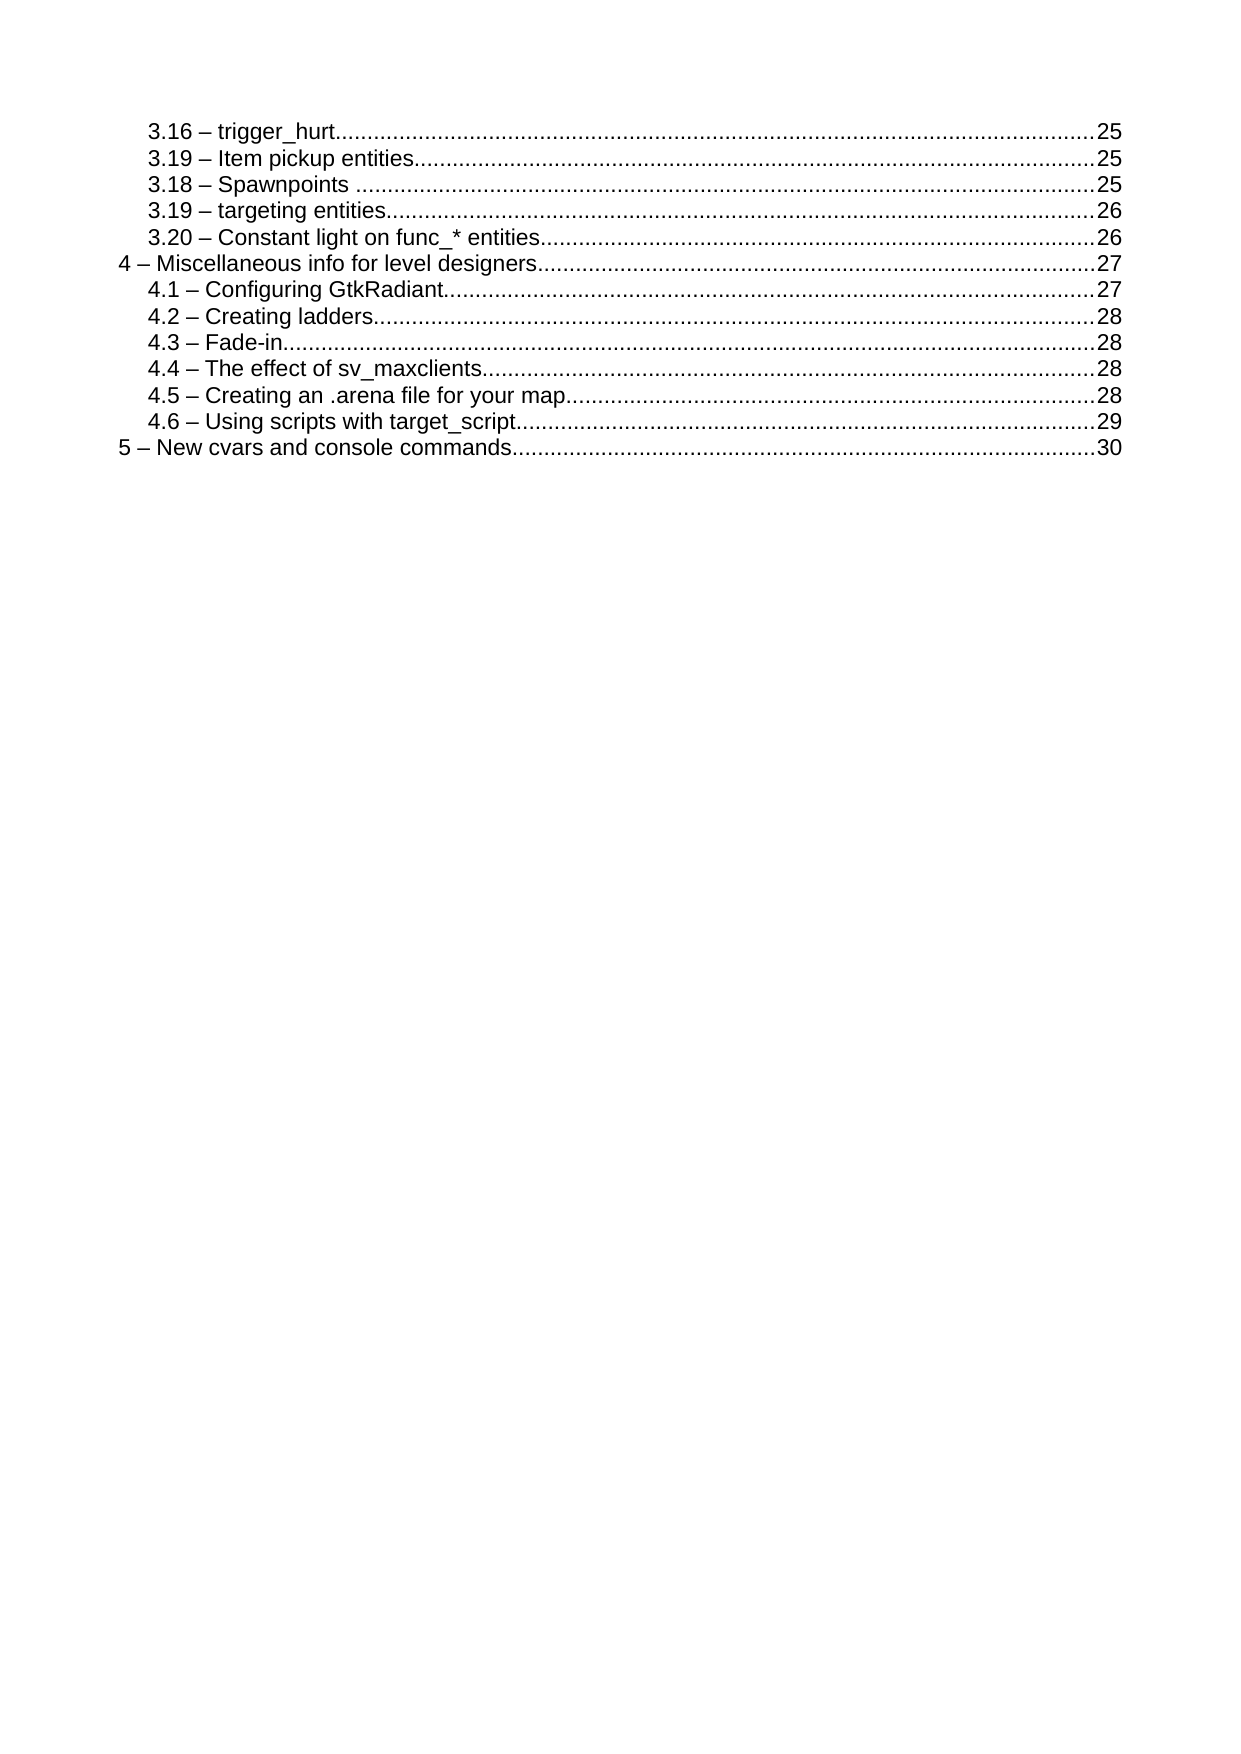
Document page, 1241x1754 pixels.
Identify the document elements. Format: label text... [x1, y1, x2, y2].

text 4.2 – Creating ladders 28 [148, 303, 1122, 329]
text 3.20 – Constant light on func_* entities 26 [148, 223, 1122, 250]
text 4.1 – Configuring GtkRadiant 27 [148, 276, 1122, 303]
text 4.4 – The effect of sv_maxclients 28 [148, 355, 1122, 382]
text 4 – Miscellaneous info for level designers 27 [118, 250, 1122, 276]
text 4.5 – Creating an .arena file for your map 28 [148, 382, 1122, 408]
text 3.18 – Spawnpoints 25 [148, 171, 1122, 197]
text 4.3 – Fade-in 28 [148, 329, 1122, 355]
text 3.19 – Item pickup entities 25 [148, 144, 1122, 171]
text 5 – New cvars and console commands 30 [118, 434, 1122, 461]
text 3.19 – targeting entities 26 [148, 197, 1122, 223]
text 3.16 – trigger_hurt 25 [148, 118, 1122, 144]
text 4.6 – Using scripts with target_script 29 [148, 408, 1122, 434]
